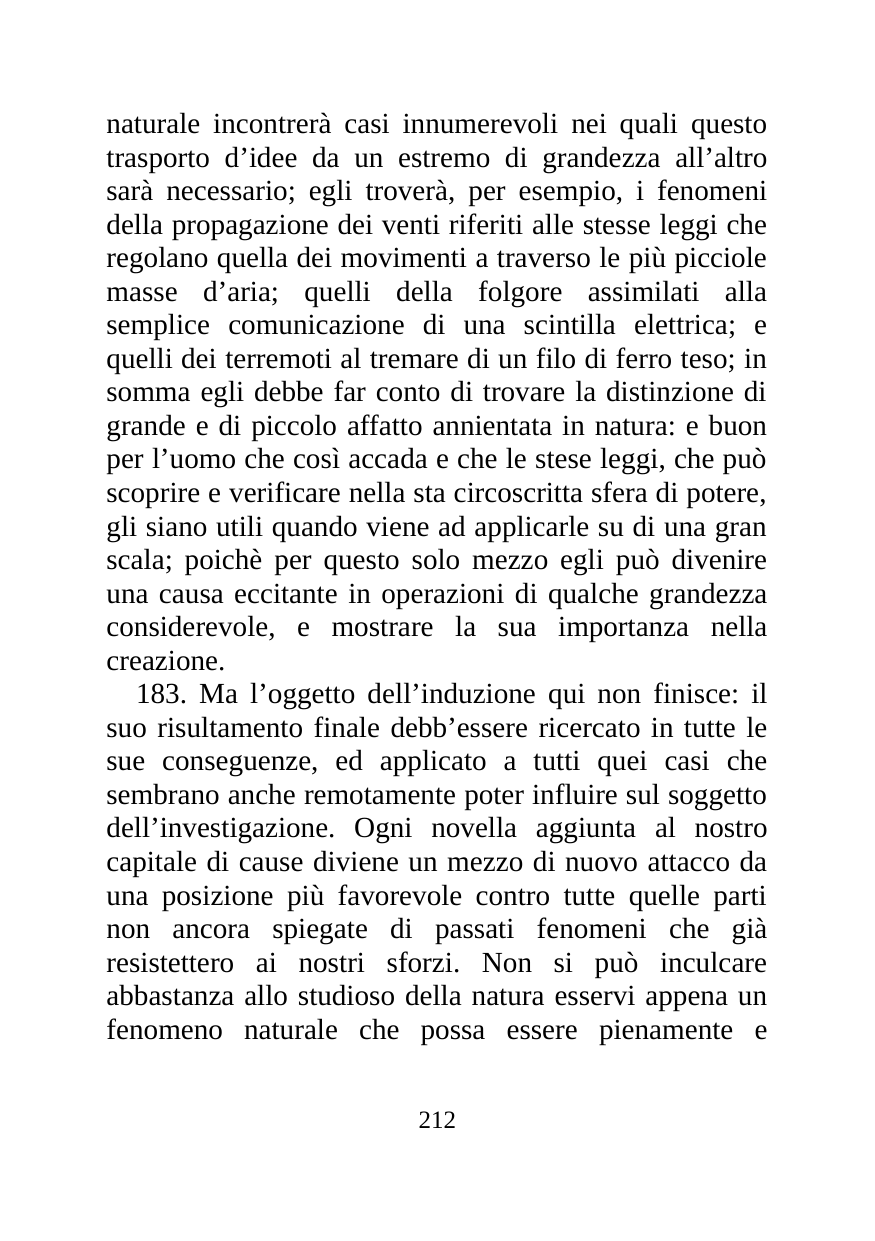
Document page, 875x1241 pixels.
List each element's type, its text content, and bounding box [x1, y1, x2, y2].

text naturale incontrerà casi innumerevoli nei quali questo trasporto d’idee da un estremo di grandezza all’altro sarà necessario; egli troverà, per esempio, i fenomeni della propagazione dei venti riferiti alle stesse leggi che regolano quella dei movimenti a traverso le più picciole masse d’aria; quelli della folgore assimilati alla semplice comunicazione di una scintilla elettrica; e quelli dei terremoti al tremare di un filo di ferro teso; in somma egli debbe far conto di trovare la distinzione di grande e di piccolo affatto annientata in natura: e buon per l’uomo che così accada e che le stese leggi, che può scoprire e verificare nella sta circoscritta sfera di potere, gli siano utili quando viene ad applicarle su di una gran scala; poichè per questo solo mezzo egli può divenire una causa eccitante in operazioni di qualche grandezza considerevole, e mostrare la sua importanza nella creazione. [106, 106, 768, 676]
text 183. Ma l’oggetto dell’induzione qui non finisce: il suo risultamento finale debb’essere ricercato in tutte le sue conseguenze, ed applicato a tutti quei casi che sembrano anche remotamente poter influire sul soggetto dell’investigazione. Ogni novella aggiunta al nostro capitale di cause diviene un mezzo di nuovo attacco da una posizione più favorevole contro tutte quelle parti non ancora spiegate di passati fenomeni che già resistettero ai nostri sforzi. Non si può inculcare abbastanza allo studioso della natura esservi appena un fenomeno naturale che possa essere pienamente e [106, 676, 768, 1045]
